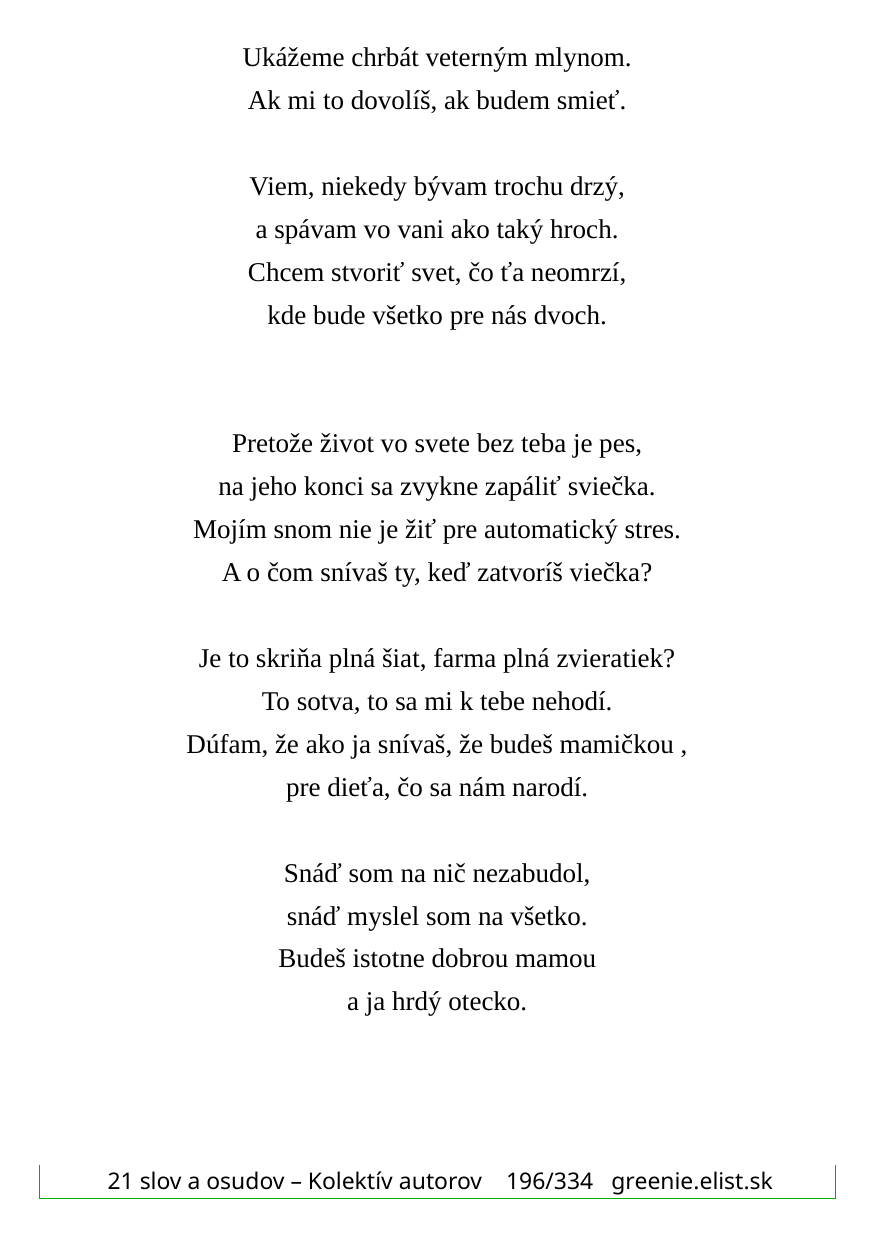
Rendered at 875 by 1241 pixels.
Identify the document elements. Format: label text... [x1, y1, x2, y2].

text To sotva, to sa mi k tebe nehodí. [41, 685, 833, 716]
text snáď myslel som na všetko. [41, 900, 833, 931]
text Mojím snom nie je žiť pre automatický stres. [41, 513, 833, 544]
text kde bude všetko pre nás dvoch. [41, 299, 833, 330]
text Pretože život vo svete bez teba je pes, [41, 428, 833, 459]
text a spávam vo vani ako taký hroch. [41, 213, 833, 244]
text pre dieťa, čo sa nám narodí. [41, 771, 833, 802]
text Budeš istotne dobrou mamou [41, 943, 833, 974]
text Je to skriňa plná šiat, farma plná zvieratiek? [41, 642, 833, 673]
text Snáď som na nič nezabudol, [41, 857, 833, 888]
text Ak mi to dovolíš, ak budem smieť. [41, 84, 833, 115]
text A o čom snívaš ty, keď zatvoríš viečka? [41, 556, 833, 587]
text Dúfam, že ako ja snívaš, že budeš mamičkou , [41, 728, 833, 759]
text na jeho konci sa zvykne zapáliť sviečka. [41, 471, 833, 502]
text Viem, niekedy bývam trochu drzý, [41, 170, 833, 201]
text a ja hrdý otecko. [41, 986, 833, 1017]
text Chcem stvoriť svet, čo ťa neomrzí, [41, 256, 833, 287]
text Ukážeme chrbát veterným mlynom. [41, 41, 833, 72]
